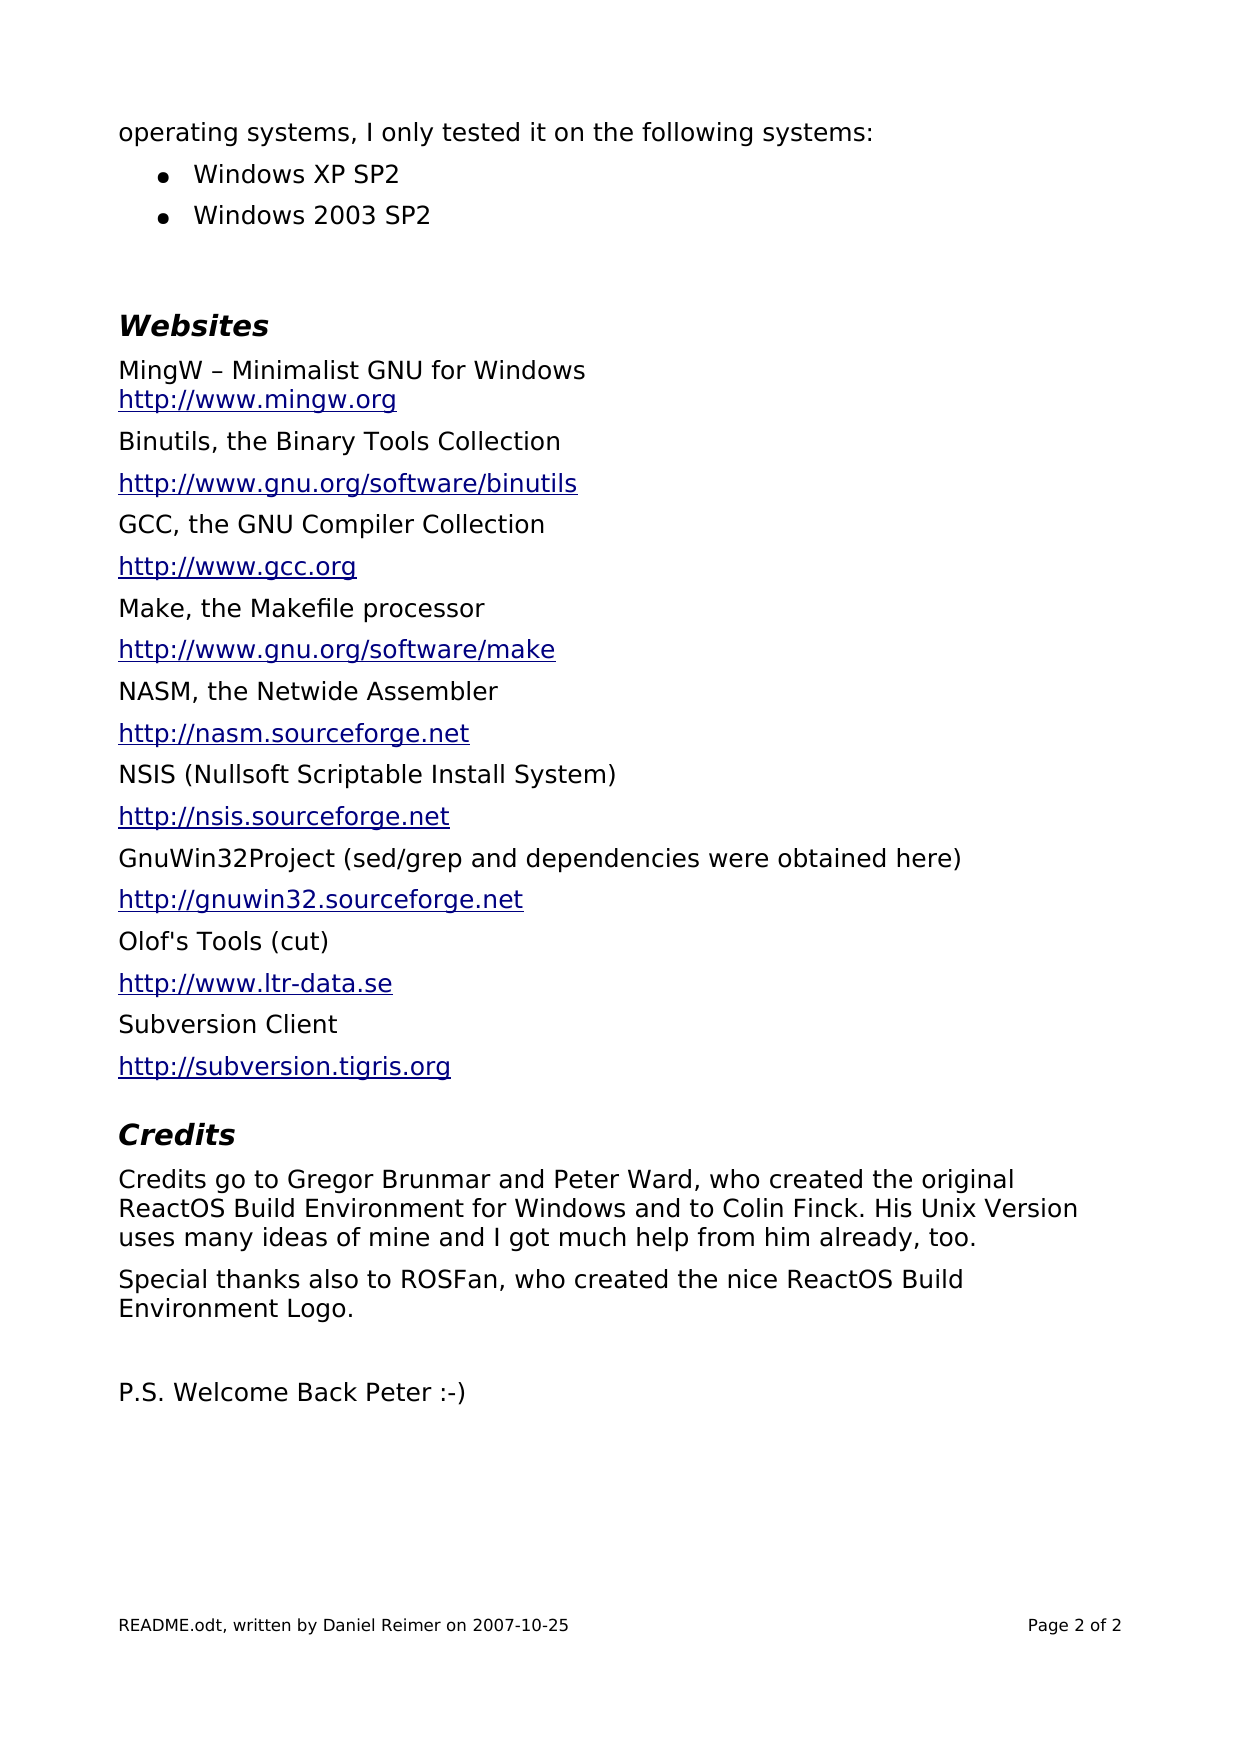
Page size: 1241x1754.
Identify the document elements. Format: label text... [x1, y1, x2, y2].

text NSIS (Nullsoft Scriptable Install System) [118, 760, 1122, 789]
text http://nasm.sourceforge.net [118, 719, 1122, 748]
text http://www.gnu.org/software/binutils [118, 469, 1122, 498]
text GCC, the GNU Compiler Collection [118, 510, 1122, 539]
list Windows XP SP2 [156, 160, 1122, 189]
text http://www.ltr-data.se [118, 969, 1122, 998]
text MingW – Minimalist GNU for Windows http://www.mingw.org [118, 356, 1122, 414]
text operating systems, I only tested it on the following systems: [118, 118, 1122, 147]
subtitle Websites [118, 310, 1122, 344]
text http://www.gnu.org/software/make [118, 635, 1122, 664]
text Subversion Client [118, 1010, 1122, 1039]
text Make, the Makefile processor [118, 594, 1122, 623]
text Binutils, the Binary Tools Collection [118, 427, 1122, 456]
text Olof's Tools (cut) [118, 927, 1122, 956]
text GnuWin32Project (sed/grep and dependencies were obtained here) [118, 844, 1122, 873]
text P.S. Welcome Back Peter :-) [118, 1378, 1122, 1407]
text http://www.gcc.org [118, 552, 1122, 581]
list Windows 2003 SP2 [156, 201, 1122, 231]
text http://subversion.tigris.org [118, 1052, 1122, 1081]
text http://nsis.sourceforge.net [118, 802, 1122, 831]
text Credits go to Gregor Brunmar and Peter Ward, who created the original ReactOS Build Environment for Windows and to Colin Finck. His Unix Version uses many ideas of mine and I got much help from him already, too. [118, 1165, 1122, 1253]
text NASM, the Netwide Assembler [118, 677, 1122, 706]
text http://gnuwin32.sourceforge.net [118, 885, 1122, 914]
text Special thanks also to ROSFan, who created the nice ReactOS Build Environment Logo. [118, 1265, 1122, 1323]
subtitle Credits [118, 1119, 1122, 1153]
